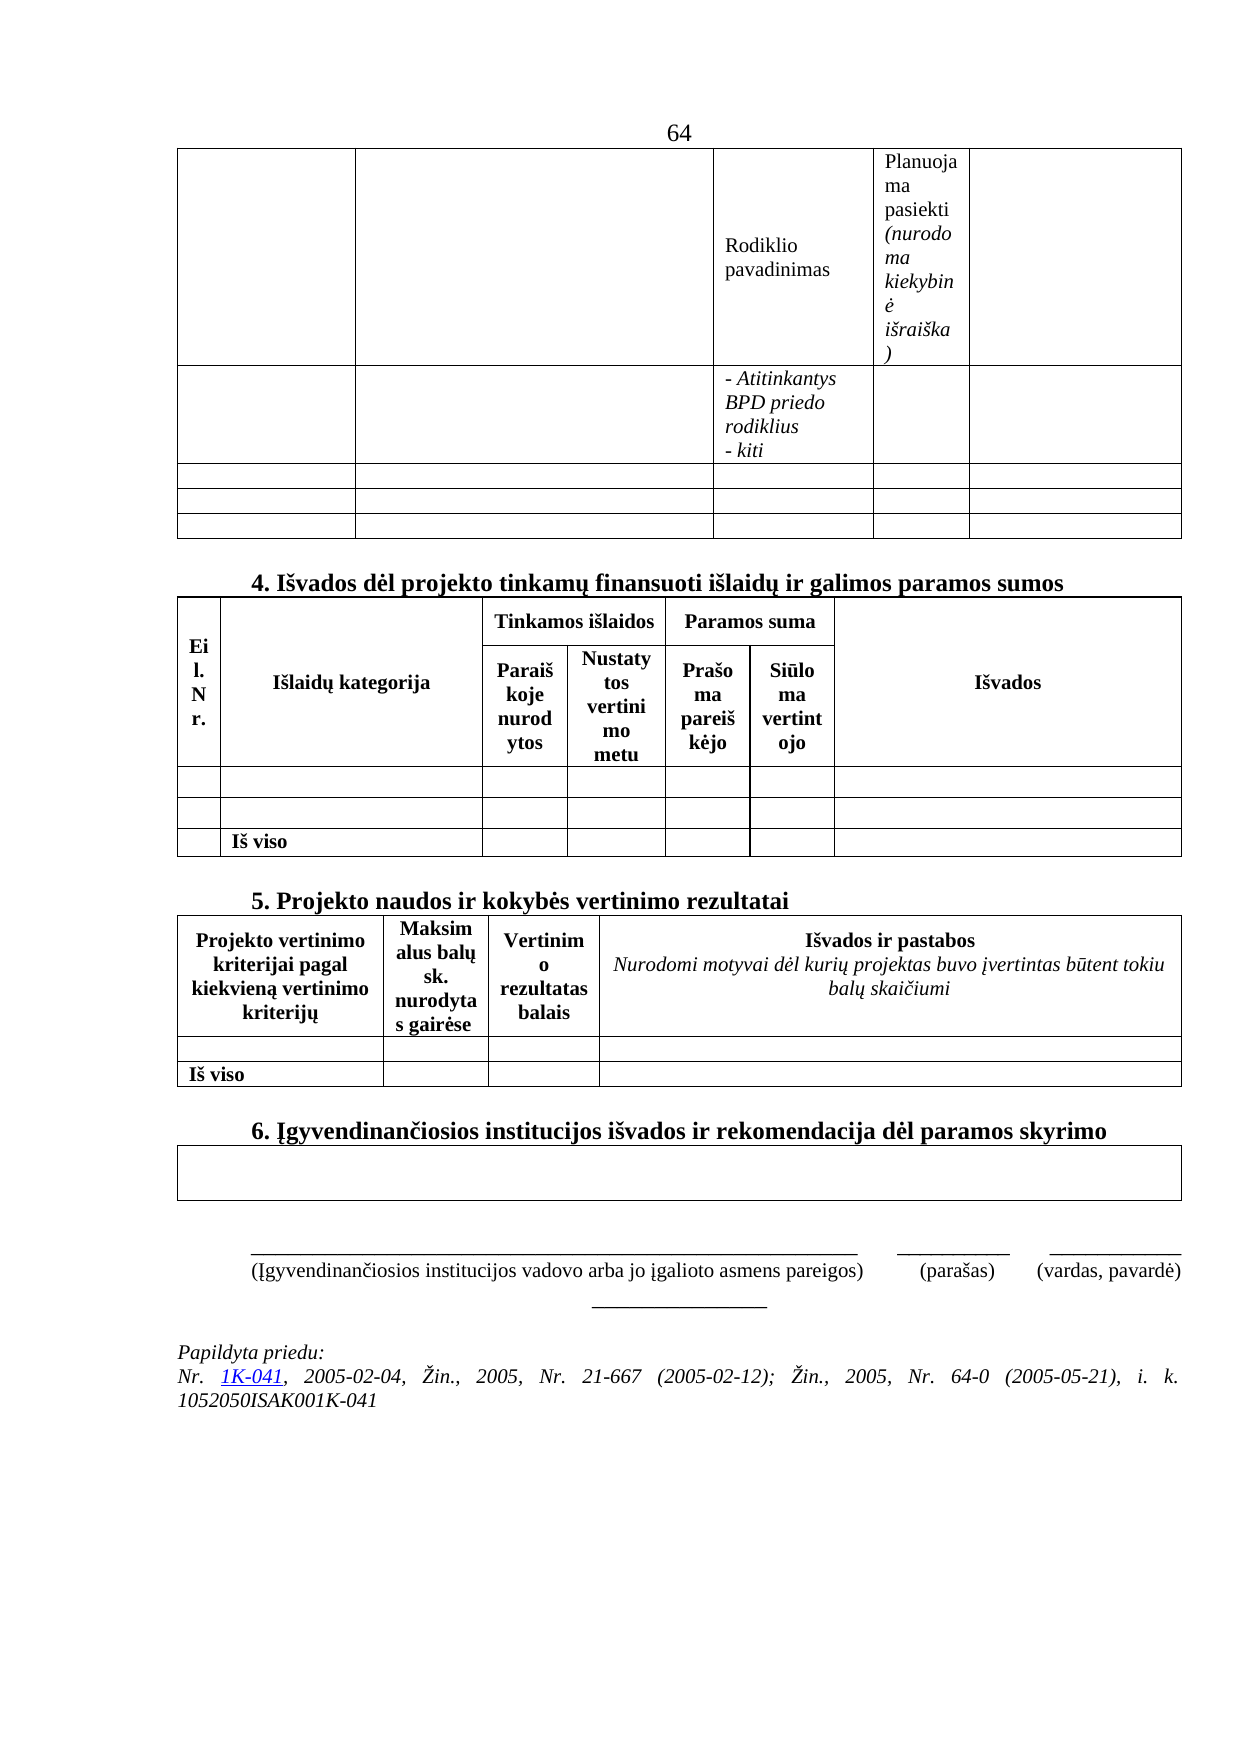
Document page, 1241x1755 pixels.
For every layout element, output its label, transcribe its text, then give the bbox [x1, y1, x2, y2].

table_cell [714, 489, 873, 513]
table_cell [178, 514, 355, 538]
table_cell [751, 829, 834, 856]
table_cell [874, 489, 969, 513]
table_cell [356, 366, 713, 462]
table_header Išlaidų kategorija [221, 598, 482, 766]
table_cell [178, 366, 355, 462]
table_cell [384, 1037, 488, 1061]
text 6. Įgyvendinančiosios institucijos išvados ir rekomendacija dėl paramos skyrimo [177, 1116, 1181, 1145]
table_cell Paraiškoje nurodytos [483, 646, 567, 766]
table_cell [714, 514, 873, 538]
table_cell Siūloma vertintojo [751, 646, 834, 766]
table_cell Iš viso [178, 1062, 383, 1086]
table_header Vertinimo rezultatas balais [489, 916, 599, 1036]
table_cell [178, 149, 355, 365]
table_cell [970, 489, 1181, 513]
table_cell [483, 798, 567, 828]
table_header Eil. Nr. [178, 598, 220, 766]
table_cell [970, 464, 1181, 488]
table_cell Prašoma pareiškėjo [666, 646, 749, 766]
table_cell [874, 366, 969, 462]
table_cell [483, 829, 567, 856]
table_cell [835, 798, 1181, 828]
table_cell [356, 149, 713, 365]
table_header Išvados ir pastabos Nurodomi motyvai dėl kurių projektas buvo įvertintas būtent tokiu balų skaičiumi [600, 916, 1181, 1036]
table_cell [970, 149, 1181, 365]
table_header Paramos suma [666, 598, 834, 645]
table_cell [178, 1037, 383, 1061]
table_cell [489, 1037, 599, 1061]
table_cell [568, 767, 665, 797]
table_cell [835, 767, 1181, 797]
text 5. Projekto naudos ir kokybės vertinimo rezultatai [177, 886, 1181, 915]
table_cell [874, 464, 969, 488]
table_header [178, 1146, 1181, 1200]
table_cell [356, 514, 713, 538]
table_cell [666, 767, 749, 797]
table_cell [221, 798, 482, 828]
table_cell [666, 829, 749, 856]
table_cell [221, 767, 482, 797]
table_cell [970, 366, 1181, 462]
table_cell [666, 798, 749, 828]
table_header Išvados [835, 598, 1181, 766]
text Papildyta priedu: [177, 1340, 1181, 1364]
table_cell [751, 767, 834, 797]
table_cell [970, 514, 1181, 538]
table_cell [178, 464, 355, 488]
table_cell [874, 514, 969, 538]
table_cell [751, 798, 834, 828]
table_cell [568, 798, 665, 828]
text (Įgyvendinančiosios institucijos vadovo arba jo įgalioto asmens pareigos) (parašas) (vardas, pavardė) [177, 1258, 1181, 1282]
table_cell [356, 489, 713, 513]
table_cell [489, 1062, 599, 1086]
table_cell - Atitinkantys BPD priedo rodiklius - kiti [714, 366, 873, 462]
table_cell Planuojama pasiekti (nurodoma kiekybinė išraiška) [874, 149, 969, 365]
text ______________ [177, 1282, 1181, 1311]
table_header Maksimalus balų sk. nurodytas gairėse [384, 916, 488, 1036]
table_cell Iš viso [221, 829, 482, 856]
table_cell [384, 1062, 488, 1086]
table_header Tinkamos išlaidos [483, 598, 665, 645]
table_cell [356, 464, 713, 488]
table_cell [178, 829, 220, 856]
table_cell [714, 464, 873, 488]
table_cell [178, 767, 220, 797]
table_cell [568, 829, 665, 856]
table_cell [835, 829, 1181, 856]
table_cell Rodiklio pavadinimas [714, 149, 873, 365]
table_cell [600, 1037, 1181, 1061]
table_cell [483, 767, 567, 797]
table_header Projekto vertinimo kriterijai pagal kiekvieną vertinimo kriterijų [178, 916, 383, 1036]
table_cell [178, 798, 220, 828]
table_cell [600, 1062, 1181, 1086]
table_cell Nustatytos vertinimo metu [568, 646, 665, 766]
text Nr. 1K-041, 2005-02-04, Žin., 2005, Nr. 21-667 (2005-02-12); Žin., 2005, Nr. 64-0 (2005-05-21), i. k. 1052050ISAK001K-041 [177, 1364, 1181, 1412]
table_cell [178, 489, 355, 513]
text 4. Išvados dėl projekto tinkamų finansuoti išlaidų ir galimos paramos sumos [177, 568, 1181, 596]
